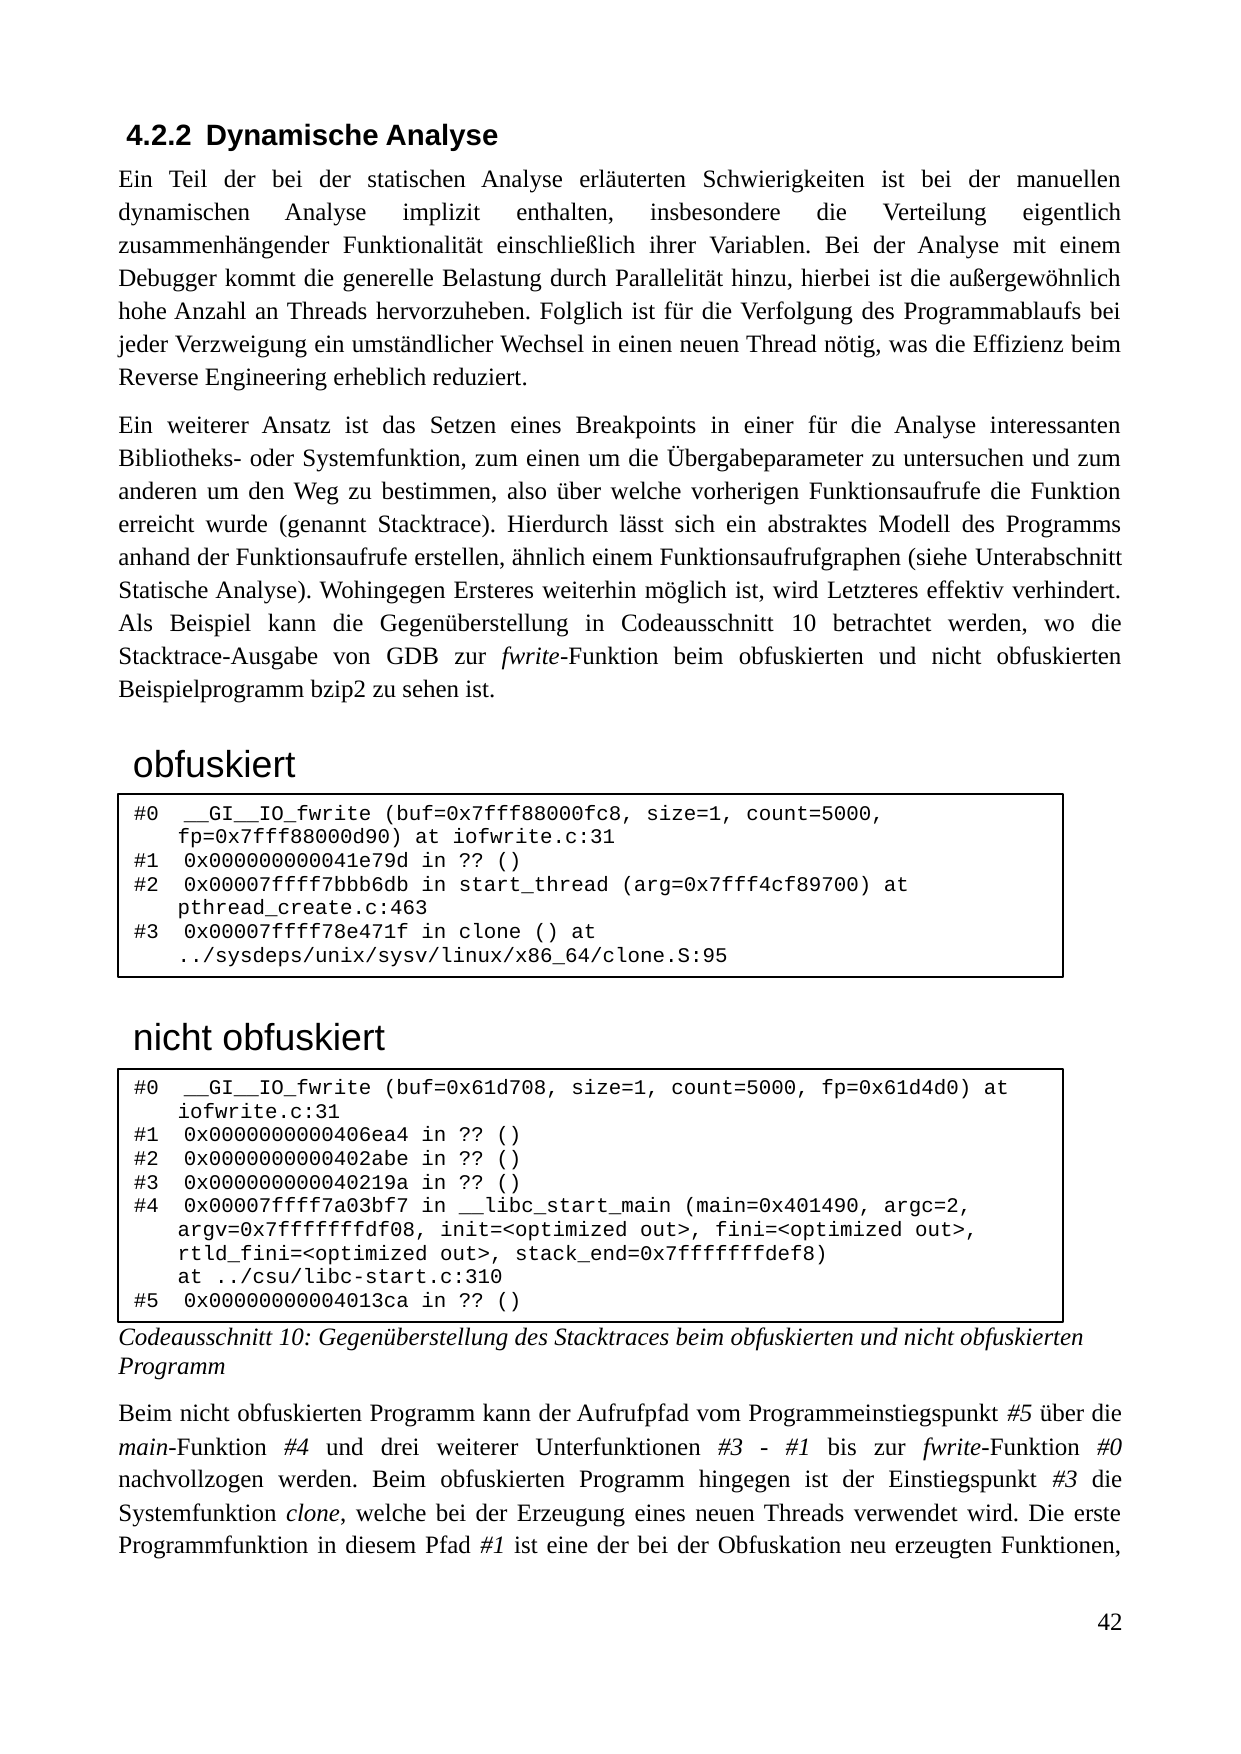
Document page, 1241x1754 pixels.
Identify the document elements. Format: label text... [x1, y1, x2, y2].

text Ein weiterer Ansatz ist das Setzen eines Breakpoints in einer für die Analyse interessanten Bibliotheks- oder Systemfunktion, zum einen um die Übergabeparameter zu untersuchen und zum anderen um den Weg zu bestimmen, also über welche vorherigen Funktionsaufrufe die Funktion erreicht wurde (genannt Stacktrace). Hierdurch lässt sich ein abstraktes Modell des Programms anhand der Funktionsaufrufe erstellen, ähnlich einem Funktionsaufrufgraphen (siehe Unterabschnitt Statische Analyse). Wohingegen Ersteres weiterhin möglich ist, wird Letzteres effektiv verhindert. Als Beispiel kann die Gegenüberstellung in Codeausschnitt 10 betrachtet werden, wo die Stacktrace-Ausgabe von GDB zur fwrite-Funktion beim obfuskierten und nicht obfuskierten Beispielprogramm bzip2 zu sehen ist. [118, 410, 1122, 703]
text Ein Teil der bei der statischen Analyse erläuterten Schwierigkeiten ist bei der manuellen dynamischen Analyse implizit enthalten, insbesondere die Verteilung eigentlich zusammenhängender Funktionalität einschließlich ihrer Variablen. Bei der Analyse mit einem Debugger kommt die generelle Belastung durch Parallelität hinzu, hierbei ist die außergewöhnlich hohe Anzahl an Threads hervorzuheben. Folglich ist für die Verfolgung des Programmablaufs bei jeder Verzweigung ein umständlicher Wechsel in einen neuen Thread nötig, was die Effizienz beim Reverse Engineering erheblich reduziert. [118, 164, 1122, 391]
text Codeausschnitt 10: Gegenüberstellung des Stacktraces beim obfuskierten und nicht obfuskierten Programm [118, 734, 1122, 1380]
subtitle Dynamische Analyse [118, 118, 1122, 152]
text Beim nicht obfuskierten Programm kann der Aufrufpfad vom Programmeinstiegspunkt #5 über die main-Funktion #4 und drei weiterer Unterfunktionen #3 - #1 bis zur fwrite-Funktion #0 nachvollzogen werden. Beim obfuskierten Programm hingegen ist der Einstiegspunkt #3 die Systemfunktion clone, welche bei der Erzeugung eines neuen Threads verwendet wird. Die erste Programmfunktion in diesem Pfad #1 ist eine der bei der Obfuskation neu erzeugten Funktionen, [118, 1398, 1122, 1559]
